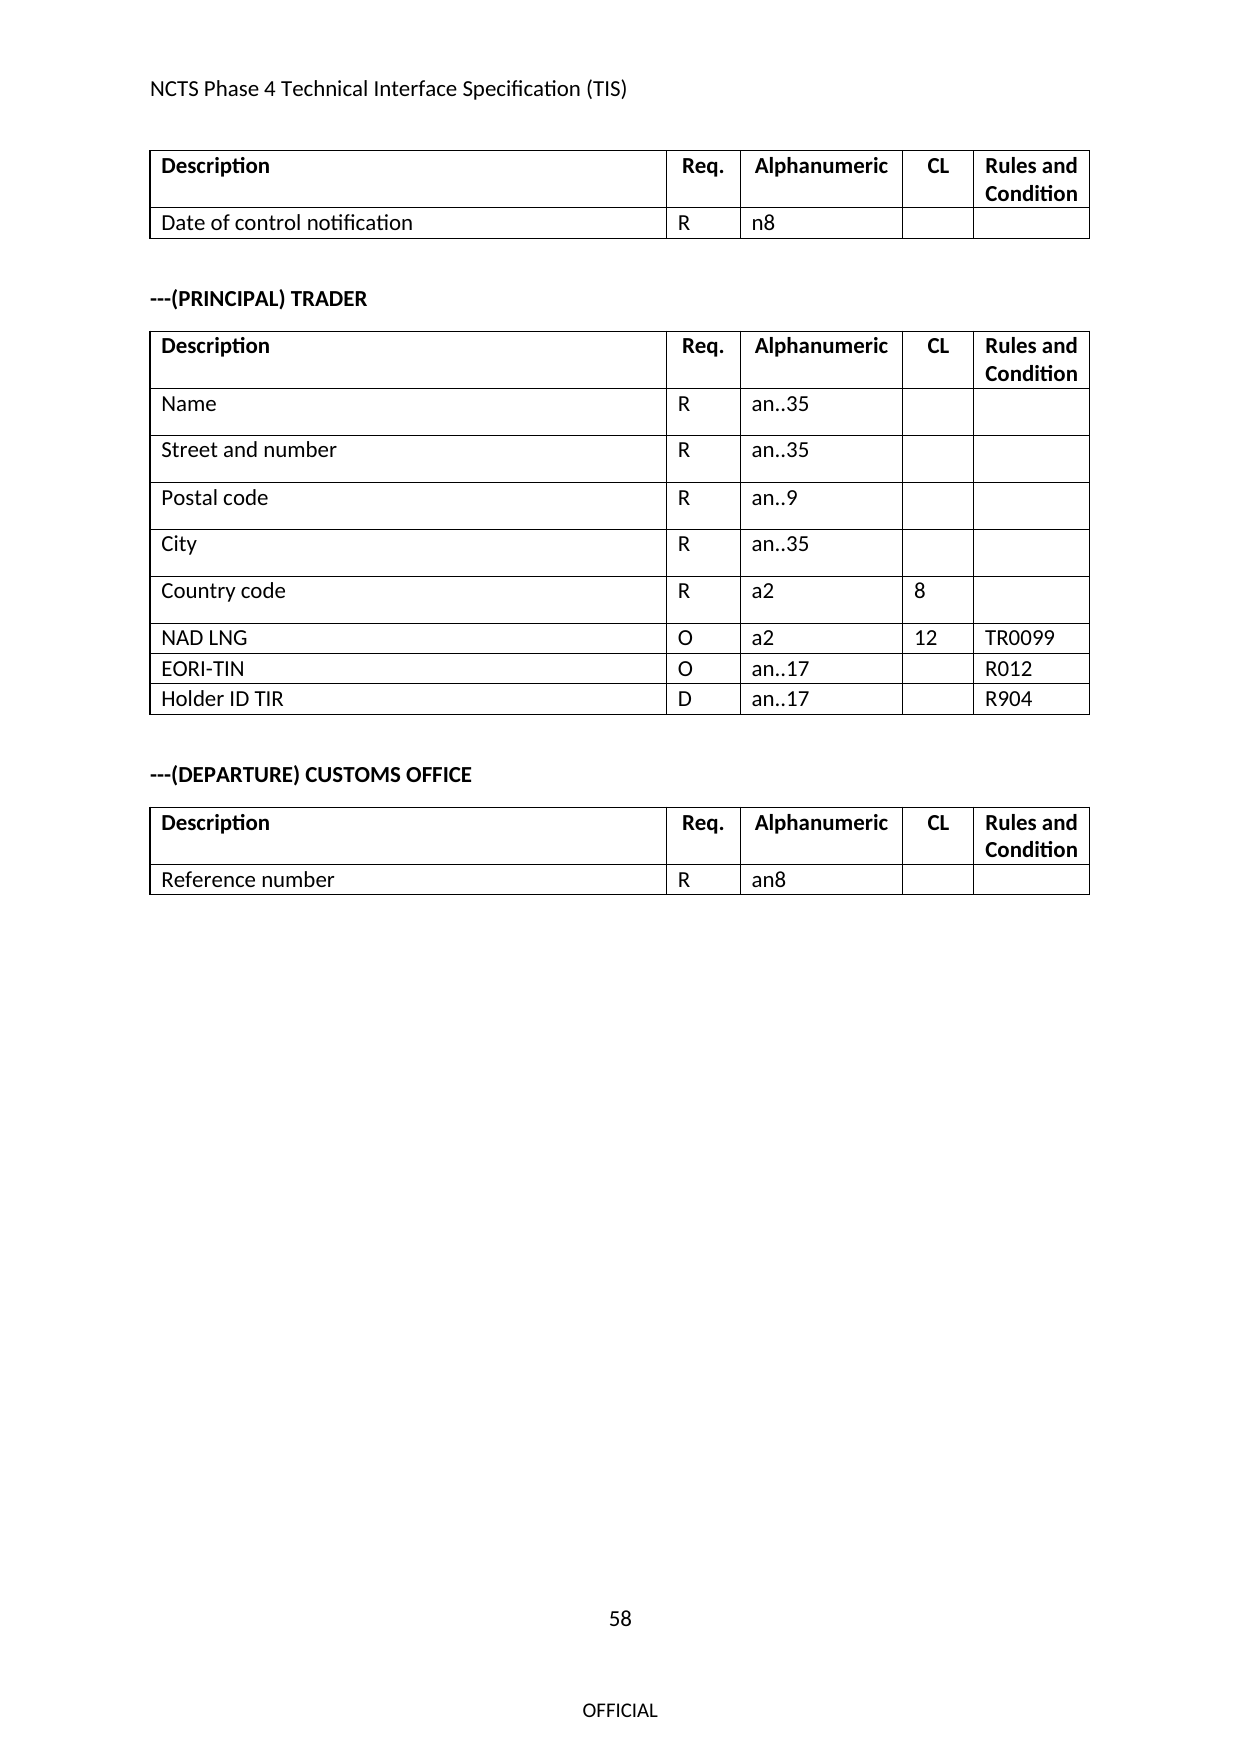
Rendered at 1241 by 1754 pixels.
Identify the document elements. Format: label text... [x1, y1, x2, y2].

table_cell City [151, 530, 666, 576]
table_cell R [667, 865, 740, 894]
table_cell TR0099 [974, 624, 1089, 653]
text ---(DEPARTURE) CUSTOMS OFFICE [150, 761, 1090, 788]
text ---(PRINCIPAL) TRADER [150, 284, 1090, 312]
table_cell an..35 [741, 436, 902, 482]
table_header Alphanumeric [741, 332, 902, 388]
table_cell R012 [974, 654, 1089, 683]
table_cell R [667, 483, 740, 528]
table_cell [903, 654, 973, 683]
table_cell 8 [903, 577, 973, 622]
table_cell a2 [741, 577, 902, 622]
table_cell an..35 [741, 389, 902, 434]
table_cell O [667, 654, 740, 683]
table_cell [903, 865, 973, 894]
table_header Alphanumeric [741, 808, 902, 864]
table_header CL [903, 808, 973, 864]
table_cell an8 [741, 865, 902, 894]
table_cell [974, 483, 1089, 528]
table_cell 12 [903, 624, 973, 653]
table_cell [974, 865, 1089, 894]
table_header Description [151, 808, 666, 864]
table_cell R [667, 389, 740, 434]
table_cell Date of control notification [151, 208, 666, 237]
table_cell R [667, 577, 740, 622]
table_header Rules and Condition [974, 808, 1089, 864]
table_cell R [667, 208, 740, 237]
table_cell [974, 530, 1089, 576]
table_cell [903, 436, 973, 482]
table_cell an..9 [741, 483, 902, 528]
table_cell Country code [151, 577, 666, 622]
table_cell R [667, 436, 740, 482]
table_header Req. [667, 151, 740, 207]
table_header Req. [667, 808, 740, 864]
table_cell [903, 684, 973, 713]
table_cell [974, 208, 1089, 237]
table_cell O [667, 624, 740, 653]
table_cell an..17 [741, 654, 902, 683]
table_header Rules and Condition [974, 151, 1089, 207]
table_cell Postal code [151, 483, 666, 528]
table_cell [903, 483, 973, 528]
table_header CL [903, 332, 973, 388]
table_cell EORI-TIN [151, 654, 666, 683]
table_cell R904 [974, 684, 1089, 713]
table_header Alphanumeric [741, 151, 902, 207]
table_cell [903, 530, 973, 576]
table_cell [903, 208, 973, 237]
table_cell Reference number [151, 865, 666, 894]
table_header Description [151, 151, 666, 207]
table_cell an..17 [741, 684, 902, 713]
table_cell a2 [741, 624, 902, 653]
table_cell D [667, 684, 740, 713]
table_cell an..35 [741, 530, 902, 576]
table_cell Street and number [151, 436, 666, 482]
table_header Description [151, 332, 666, 388]
table_cell Name [151, 389, 666, 434]
table_cell NAD LNG [151, 624, 666, 653]
table_cell [974, 577, 1089, 622]
table_header Rules and Condition [974, 332, 1089, 388]
table_cell Holder ID TIR [151, 684, 666, 713]
table_header Req. [667, 332, 740, 388]
table_cell [974, 389, 1089, 434]
table_header CL [903, 151, 973, 207]
table_cell n8 [741, 208, 902, 237]
table_cell R [667, 530, 740, 576]
table_cell [974, 436, 1089, 482]
table_cell [903, 389, 973, 434]
